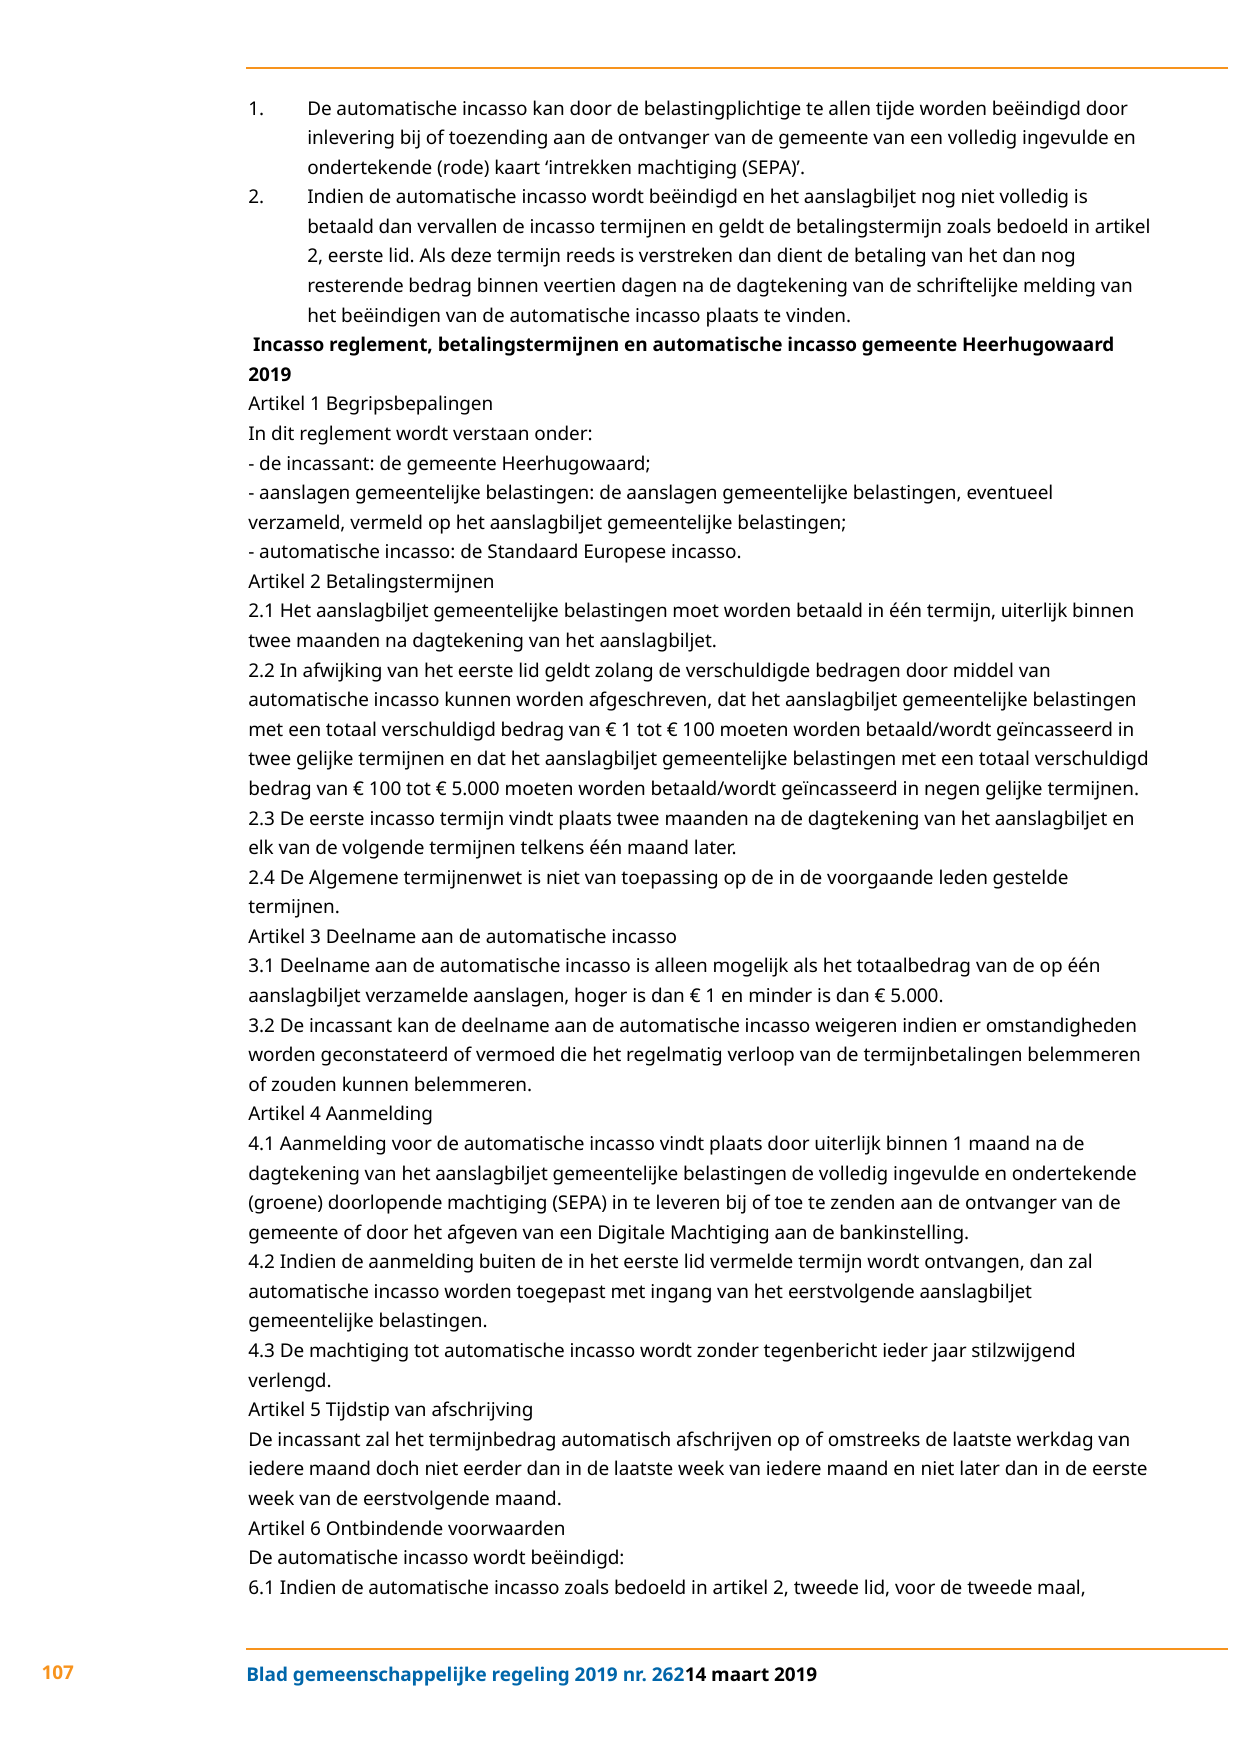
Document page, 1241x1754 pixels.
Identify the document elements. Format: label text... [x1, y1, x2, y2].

text Artikel 4 Aanmelding [248, 1101, 1152, 1126]
text - de incassant: de gemeente Heerhugowaard; [248, 450, 1152, 476]
text Incasso reglement, betalingstermijnen en automatische incasso gemeente Heerhugowaard 2019 [248, 331, 1152, 387]
text 2.3 De eerste incasso termijn vindt plaats twee maanden na de dagtekening van het aanslagbiljet en elk van de volgende termijnen telkens één maand later. [248, 805, 1152, 860]
text 4.3 De machtiging tot automatische incasso wordt zonder tegenbericht ieder jaar stilzwijgend verlengd. [248, 1337, 1152, 1393]
text 4.1 Aanmelding voor de automatische incasso vindt plaats door uiterlijk binnen 1 maand na de dagtekening van het aanslagbiljet gemeentelijke belastingen de volledig ingevulde en ondertekende (groene) doorlopende machtiging (SEPA) in te leveren bij of toe te zenden aan de ontvanger van de gemeente of door het afgeven van een Digitale Machtiging aan de bankinstelling. [248, 1130, 1152, 1245]
list De automatische incasso kan door de belastingplichtige te allen tijde worden beëindigd door inlevering bij of toezending aan de ontvanger van de gemeente van een volledig ingevulde en ondertekende (rode) kaart ‘intrekken machtiging (SEPA)’. [248, 95, 1152, 180]
text Artikel 1 Begripsbepalingen [248, 391, 1152, 416]
text 3.2 De incassant kan de deelname aan de automatische incasso weigeren indien er omstandigheden worden geconstateerd of vermoed die het regelmatig verloop van de termijnbetalingen belemmeren of zouden kunnen belemmeren. [248, 1012, 1152, 1097]
text Artikel 2 Betalingstermijnen [248, 568, 1152, 594]
text 6.1 Indien de automatische incasso zoals bedoeld in artikel 2, tweede lid, voor de tweede maal, [248, 1574, 1152, 1600]
text Artikel 5 Tijdstip van afschrijving [248, 1396, 1152, 1422]
text 2.2 In afwijking van het eerste lid geldt zolang de verschuldigde bedragen door middel van automatische incasso kunnen worden afgeschreven, dat het aanslagbiljet gemeentelijke belastingen met een totaal verschuldigd bedrag van € 1 tot € 100 moeten worden betaald/wordt geïncasseerd in twee gelijke termijnen en dat het aanslagbiljet gemeentelijke belastingen met een totaal verschuldigd bedrag van € 100 tot € 5.000 moeten worden betaald/wordt geïncasseerd in negen gelijke termijnen. [248, 657, 1152, 801]
text Artikel 6 Ontbindende voorwaarden [248, 1515, 1152, 1541]
text - aanslagen gemeentelijke belastingen: de aanslagen gemeentelijke belastingen, eventueel verzameld, vermeld op het aanslagbiljet gemeentelijke belastingen; [248, 479, 1152, 535]
text Artikel 3 Deelname aan de automatische incasso [248, 923, 1152, 949]
text 3.1 Deelname aan de automatische incasso is alleen mogelijk als het totaalbedrag van de op één aanslagbiljet verzamelde aanslagen, hoger is dan € 1 en minder is dan € 5.000. [248, 953, 1152, 1008]
text In dit reglement wordt verstaan onder: [248, 420, 1152, 446]
list Indien de automatische incasso wordt beëindigd en het aanslagbiljet nog niet volledig is betaald dan vervallen de incasso termijnen en geldt de betalingstermijn zoals bedoeld in artikel 2, eerste lid. Als deze termijn reeds is verstreken dan dient de betaling van het dan nog resterende bedrag binnen veertien dagen na de dagtekening van de schriftelijke melding van het beëindigen van de automatische incasso plaats te vinden. [248, 183, 1152, 328]
picture [41, 47, 231, 172]
text 4.2 Indien de aanmelding buiten de in het eerste lid vermelde termijn wordt ontvangen, dan zal automatische incasso worden toegepast met ingang van het eerstvolgende aanslagbiljet gemeentelijke belastingen. [248, 1248, 1152, 1333]
text - automatische incasso: de Standaard Europese incasso. [248, 538, 1152, 564]
text De automatische incasso wordt beëindigd: [248, 1544, 1152, 1570]
text 2.1 Het aanslagbiljet gemeentelijke belastingen moet worden betaald in één termijn, uiterlijk binnen twee maanden na dagtekening van het aanslagbiljet. [248, 598, 1152, 653]
text 2.4 De Algemene termijnenwet is niet van toepassing op de in de voorgaande leden gestelde termijnen. [248, 864, 1152, 919]
text De incassant zal het termijnbedrag automatisch afschrijven op of omstreeks de laatste werkdag van iedere maand doch niet eerder dan in de laatste week van iedere maand en niet later dan in de eerste week van de eerstvolgende maand. [248, 1426, 1152, 1511]
